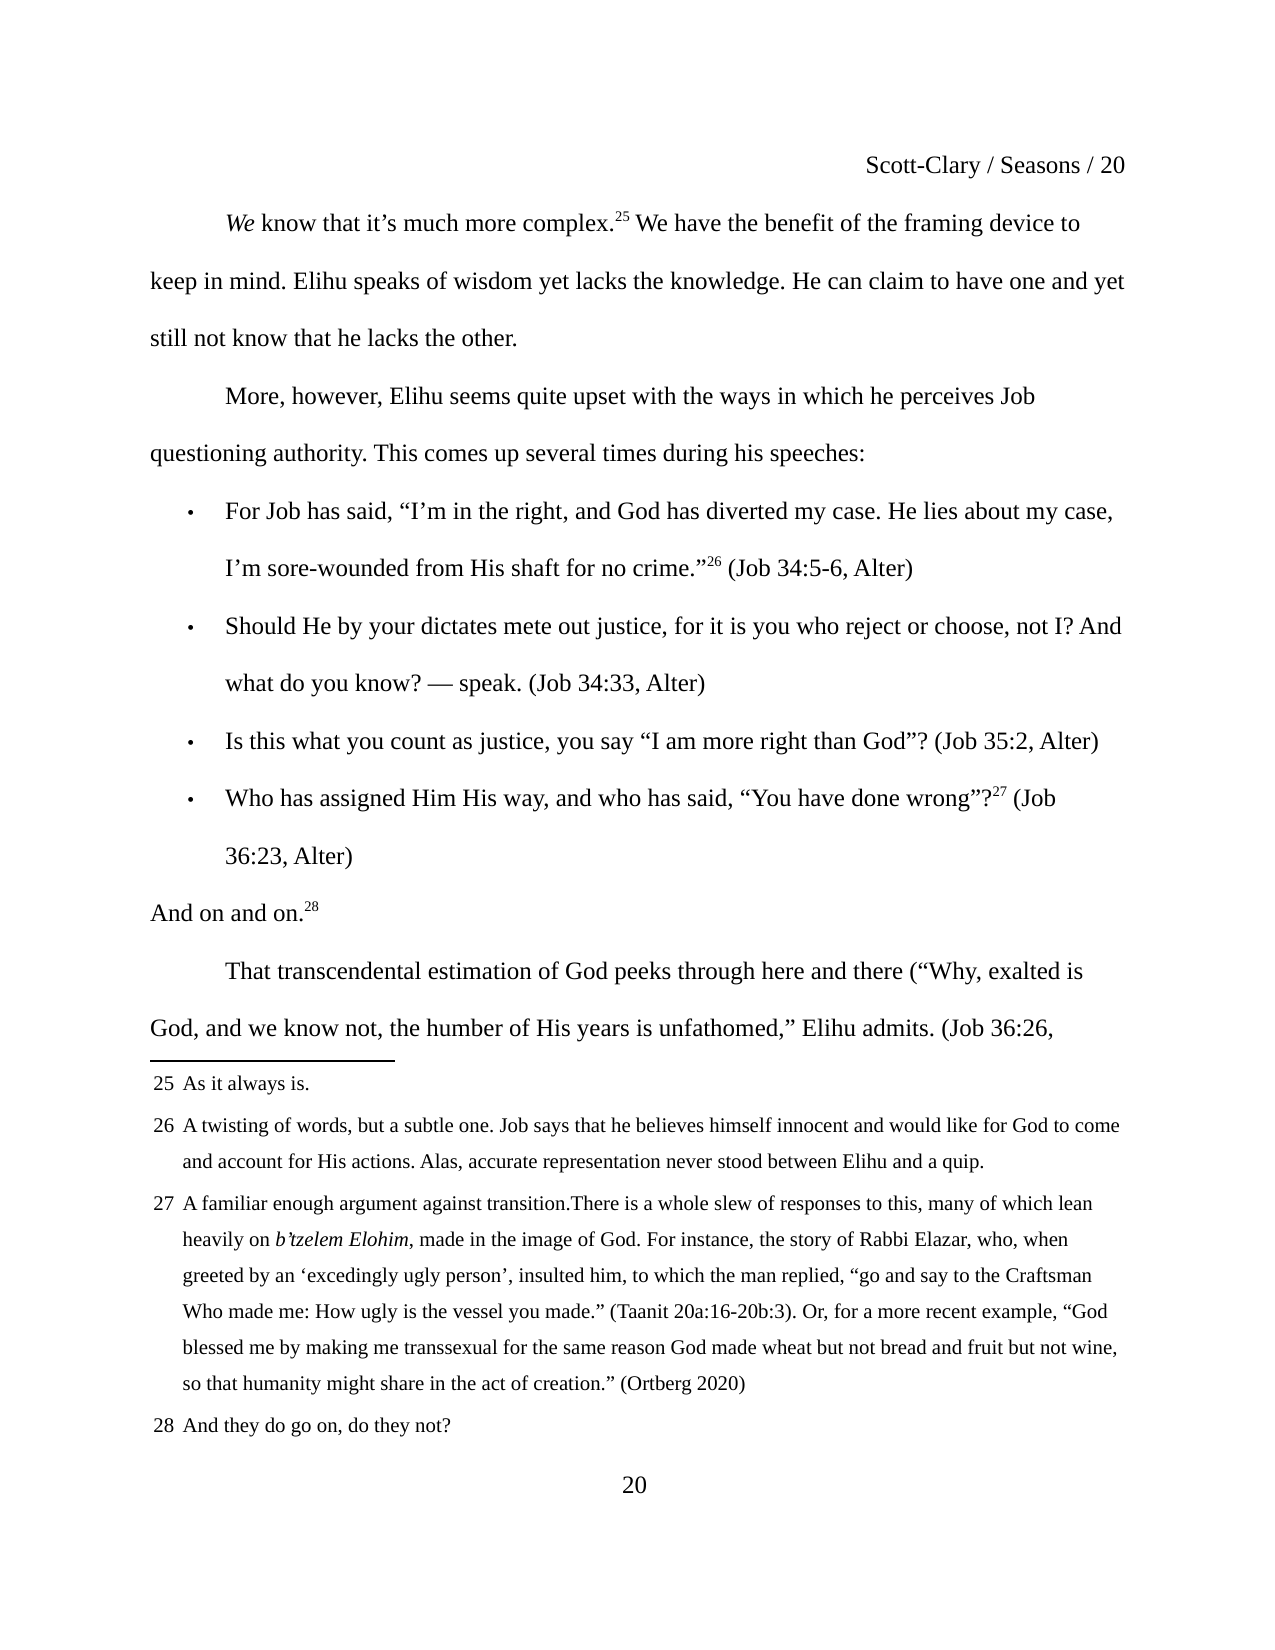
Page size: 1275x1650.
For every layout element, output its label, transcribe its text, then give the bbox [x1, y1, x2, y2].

list Should He by your dictates mete out justice, for it is you who reject or choose, not I? And what do you know? — speak. (Job 34:33, Alter) [187, 611, 1125, 697]
text That transcendental estimation of God peeks through here and there (“Why, exalted is God, and we know not, the humber of His years is unfathomed,” Elihu admits. (Job 36:26, [150, 956, 1125, 1042]
text As it always is. [150, 1067, 1125, 1097]
list A twisting of words, but a subtle one. Job says that he believes himself innocent and would like for God to come and account for His actions. Alas, accurate representation never stood between Elihu and a quip. [150, 1109, 1125, 1176]
list Who has assigned Him His way, and who has said, “You have done wrong”? (Job 36:23, Alter) [187, 783, 1125, 869]
text We know that it’s much more complex. We have the benefit of the framing device to keep in mind. Elihu speaks of wisdom yet lacks the knowledge. He can claim to have one and yet still not know that he lacks the other. [150, 208, 1125, 352]
list For Job has said, “I’m in the right, and God has diverted my case. He lies about my case, I’m sore-wounded from His shaft for no crime.” (Job 34:5-6, Alter) [187, 496, 1125, 582]
text More, however, Elihu seems quite upset with the ways in which he perceives Job questioning authority. This comes up several times during his speeches: [150, 381, 1125, 467]
text And on and on. [150, 898, 1125, 927]
text And they do go on, do they not? [150, 1410, 1125, 1440]
list Is this what you count as justice, you say “I am more right than God”? (Job 35:2, Alter) [187, 726, 1125, 754]
list A familiar enough argument against transition.There is a whole slew of responses to this, many of which lean heavily on b’tzelem Elohim, made in the image of God. For instance, the story of Rabbi Elazar, who, when greeted by an ‘excedingly ugly person’, insulted him, to which the man replied, “go and say to the Craftsman Who made me: How ugly is the vessel you made.” (Taanit 20a:16-20b:3). Or, for a more recent example, “God blessed me by making me transsexual for the same reason God made wheat but not bread and fruit but not wine, so that humanity might share in the act of creation.” (Ortberg 2020) [150, 1188, 1125, 1398]
